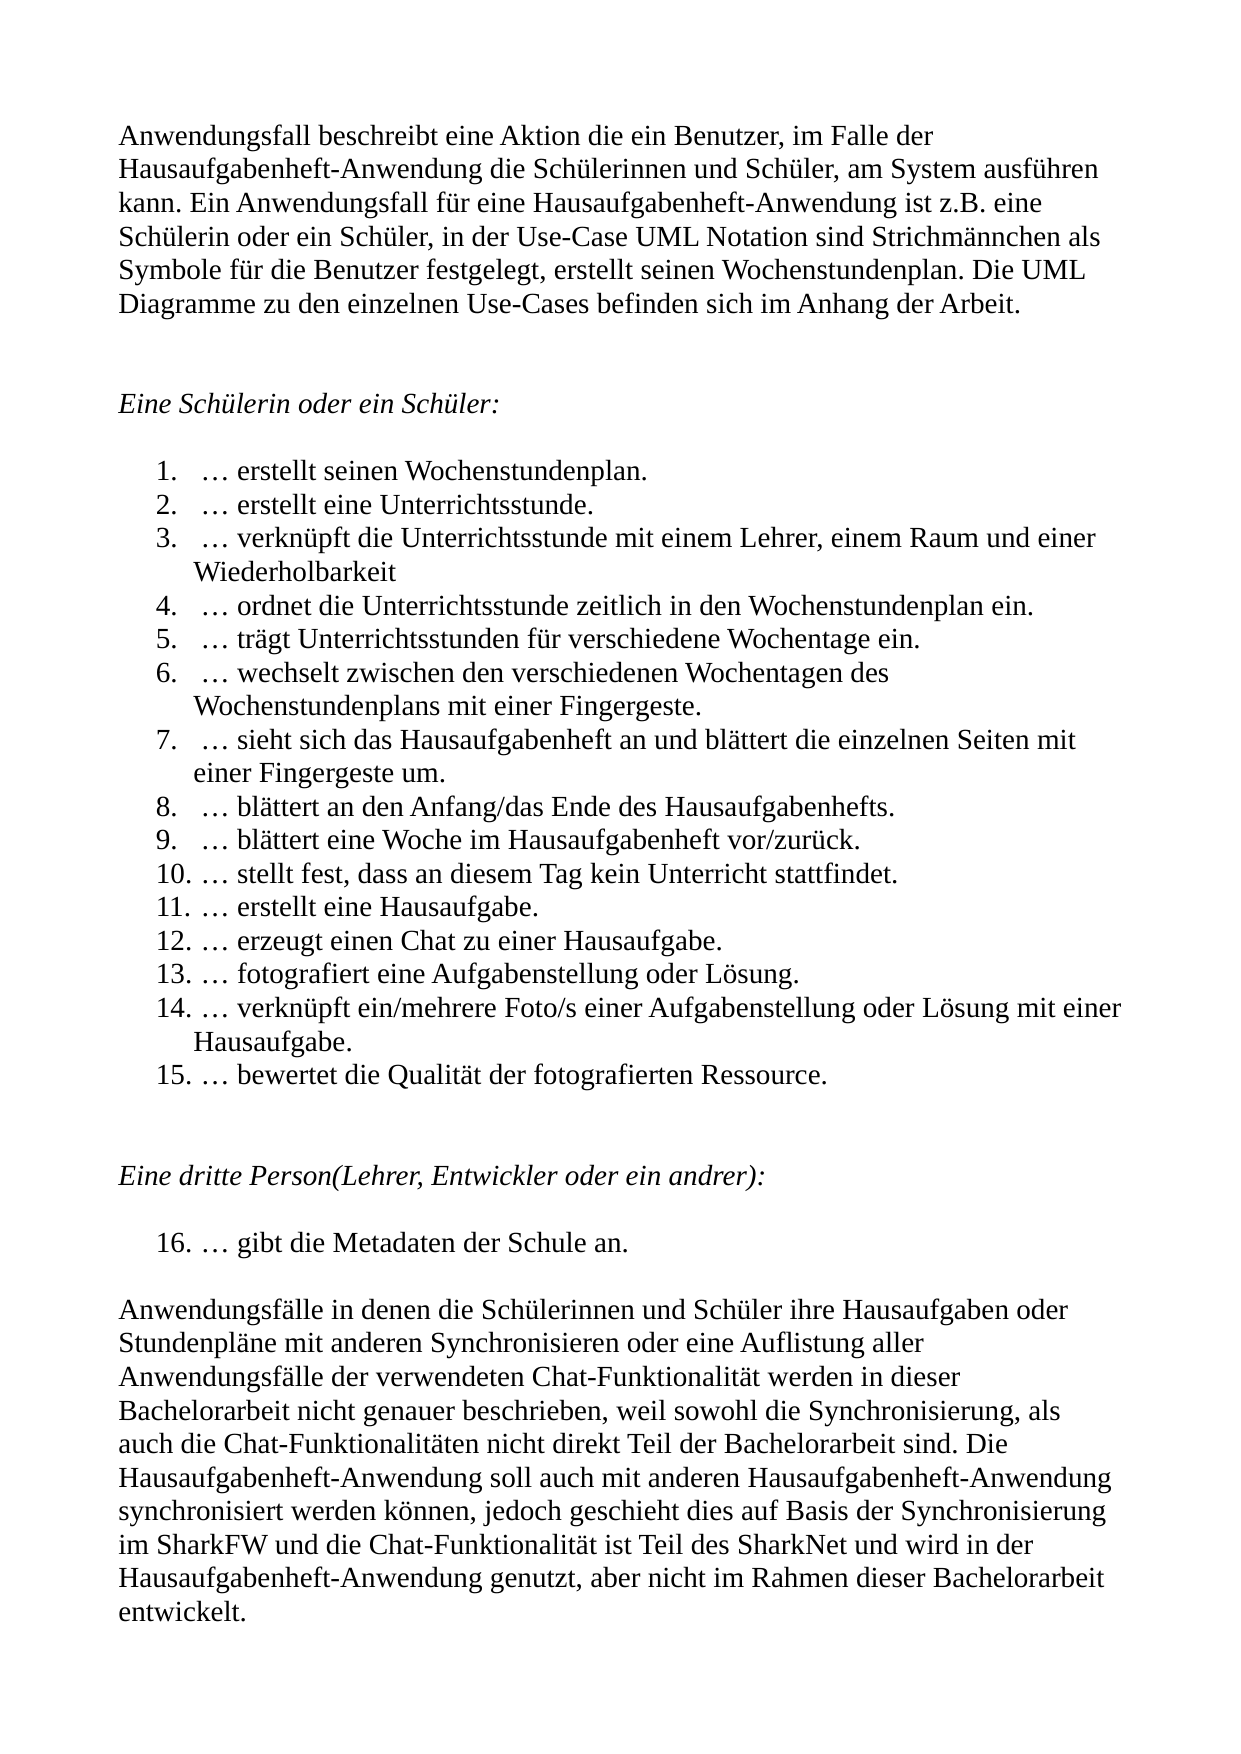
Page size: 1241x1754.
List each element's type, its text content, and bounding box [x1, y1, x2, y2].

list … erstellt eine Hausaufgabe. [156, 889, 1122, 923]
text Anwendungsfall beschreibt eine Aktion die ein Benutzer, im Falle der Hausaufgabenheft-Anwendung die Schülerinnen und Schüler, am System ausführen kann. Ein Anwendungsfall für eine Hausaufgabenheft-Anwendung ist z.B. eine Schülerin oder ein Schüler, in der Use-Case UML Notation sind Strichmännchen als Symbole für die Benutzer festgelegt, erstellt seinen Wochenstundenplan. Die UML Diagramme zu den einzelnen Use-Cases befinden sich im Anhang der Arbeit. [118, 118, 1122, 319]
list … sieht sich das Hausaufgabenheft an und blättert die einzelnen Seiten mit einer Fingergeste um. [156, 722, 1122, 789]
list … fotografiert eine Aufgabenstellung oder Lösung. [156, 957, 1122, 990]
text Eine Schülerin oder ein Schüler: [118, 386, 1122, 420]
list … trägt Unterrichtsstunden für verschiedene Wochentage ein. [156, 621, 1122, 655]
list … verknüpft ein/mehrere Foto/s einer Aufgabenstellung oder Lösung mit einer Hausaufgabe. [156, 990, 1122, 1057]
text Eine dritte Person(Lehrer, Entwickler oder ein andrer): [118, 1158, 1122, 1191]
list … ordnet die Unterrichtsstunde zeitlich in den Wochenstundenplan ein. [156, 588, 1122, 621]
list … gibt die Metadaten der Schule an. [156, 1225, 1122, 1258]
list … blättert an den Anfang/das Ende des Hausaufgabenhefts. [156, 789, 1122, 822]
list … verknüpft die Unterrichtsstunde mit einem Lehrer, einem Raum und einer Wiederholbarkeit [156, 521, 1122, 588]
list … erzeugt einen Chat zu einer Hausaufgabe. [156, 923, 1122, 957]
list … stellt fest, dass an diesem Tag kein Unterricht stattfindet. [156, 856, 1122, 889]
list … blättert eine Woche im Hausaufgabenheft vor/zurück. [156, 822, 1122, 856]
list … bewertet die Qualität der fotografierten Ressource. [156, 1057, 1122, 1091]
text Anwendungsfälle in denen die Schülerinnen und Schüler ihre Hausaufgaben oder Stundenpläne mit anderen Synchronisieren oder eine Auflistung aller Anwendungsfälle der verwendeten Chat-Funktionalität werden in dieser Bachelorarbeit nicht genauer beschrieben, weil sowohl die Synchronisierung, als auch die Chat-Funktionalitäten nicht direkt Teil der Bachelorarbeit sind. Die Hausaufgabenheft-Anwendung soll auch mit anderen Hausaufgabenheft-Anwendung synchronisiert werden können, jedoch geschieht dies auf Basis der Synchronisierung im SharkFW und die Chat-Funktionalität ist Teil des SharkNet und wird in der Hausaufgabenheft-Anwendung genutzt, aber nicht im Rahmen dieser Bachelorarbeit entwickelt. [118, 1292, 1122, 1627]
list … wechselt zwischen den verschiedenen Wochentagen des Wochenstundenplans mit einer Fingergeste. [156, 655, 1122, 722]
list … erstellt seinen Wochenstundenplan. [156, 453, 1122, 487]
list … erstellt eine Unterrichtsstunde. [156, 487, 1122, 521]
